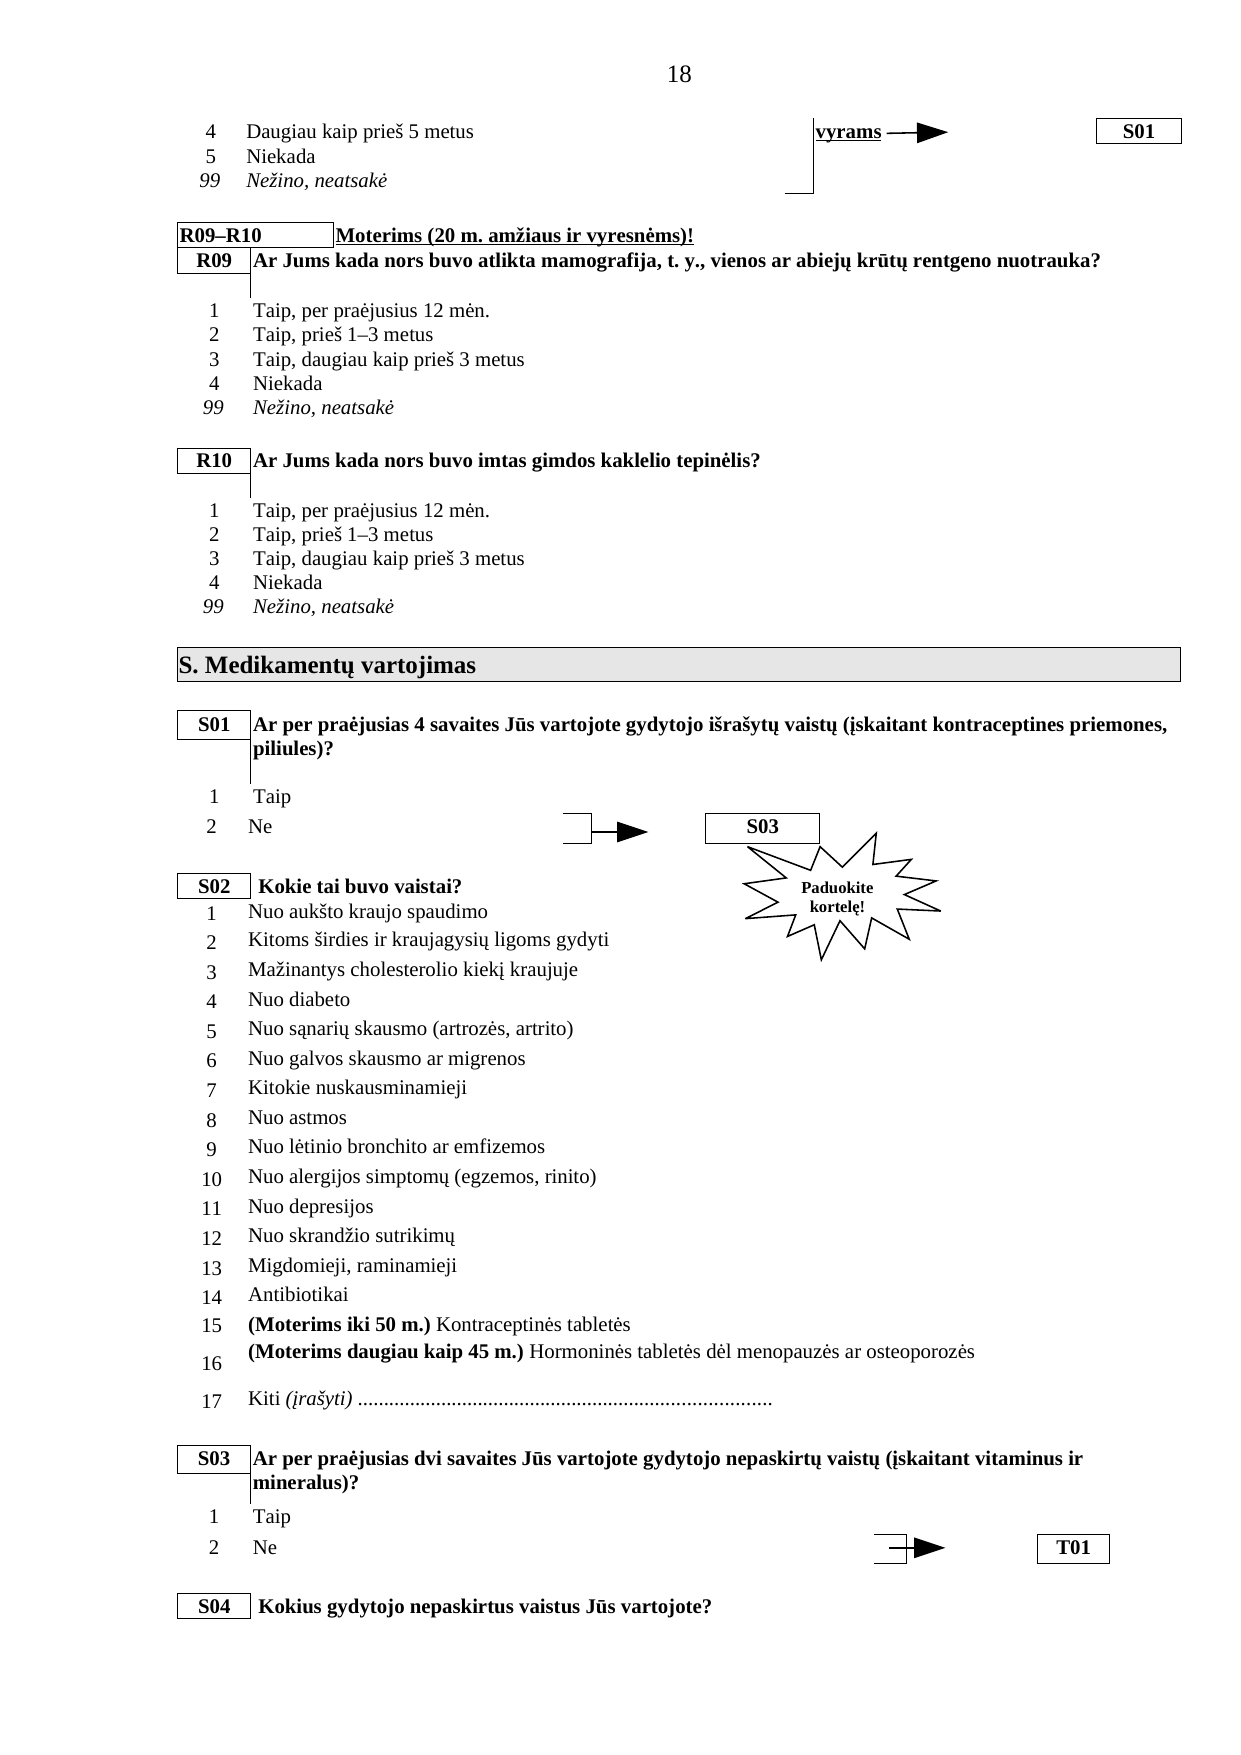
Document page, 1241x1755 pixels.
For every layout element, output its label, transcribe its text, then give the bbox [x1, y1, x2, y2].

table_cell Nuo diabeto [246, 986, 1181, 1016]
table_cell [177, 1474, 250, 1504]
table_cell Nuo aukšto kraujo spaudimo [246, 898, 794, 927]
table_cell [933, 522, 1021, 546]
table_cell 16 [177, 1339, 246, 1386]
table_cell 2 [177, 1534, 251, 1563]
table_cell 17 [177, 1386, 246, 1416]
table_cell Nuo depresijos [246, 1194, 1181, 1223]
table_cell Nežino, neatsakė [251, 395, 1181, 419]
table_cell 4 [177, 570, 251, 594]
table_cell 1 [177, 1504, 251, 1534]
table_cell Taip, per praėjusius 12 mėn. [251, 298, 1181, 322]
table_cell Nuo skrandžio sutrikimų [246, 1223, 1181, 1253]
table_cell 8 [177, 1105, 246, 1134]
table_header Kokius gydytojo nepaskirtus vaistus Jūs vartojote? [251, 1593, 1181, 1618]
table_cell [177, 740, 250, 784]
table_cell 15 [177, 1312, 246, 1339]
table_cell Niekada [251, 570, 933, 594]
table_header S02 [178, 874, 250, 898]
table_cell Nuo sąnarių skausmo (artrozės, artrito) [246, 1016, 1181, 1046]
table_header R10 [178, 449, 250, 472]
table_cell Taip [251, 1504, 1181, 1534]
table_cell Ne [246, 813, 563, 843]
table_cell [592, 833, 617, 843]
table_cell [994, 168, 1047, 192]
table_cell Ne [251, 1534, 874, 1563]
table_cell 99 [177, 594, 251, 618]
table_cell [933, 498, 1021, 522]
table_cell (Moterims daugiau kaip 45 m.) Hormoninės tabletės dėl menopauzės ar osteoporozės [246, 1339, 1181, 1386]
table_cell Niekada [251, 371, 1181, 394]
table_cell [177, 474, 250, 498]
table_cell [785, 168, 813, 192]
table_header R09–R10 [178, 223, 333, 247]
table_cell Taip, daugiau kaip prieš 3 metus [251, 346, 1181, 371]
table_cell Taip, daugiau kaip prieš 3 metus [251, 546, 933, 570]
table_cell 3 [177, 546, 251, 570]
table_cell 4 [177, 371, 251, 394]
table_cell 1 [177, 784, 251, 813]
table_cell [1021, 594, 1181, 618]
table_cell 6 [177, 1046, 246, 1075]
table_cell Mažinantys cholesterolio kiekį kraujuje [246, 957, 1181, 986]
table_cell Taip, prieš 1–3 metus [251, 323, 1181, 346]
table_cell 99 [177, 168, 244, 192]
table_cell [874, 1535, 906, 1563]
table_cell [1047, 168, 1181, 192]
table_cell 2 [177, 927, 246, 957]
table_cell Nežino, neatsakė [244, 168, 784, 192]
table_cell Kiti (įrašyti) [246, 1386, 1181, 1416]
table_cell [1069, 143, 1181, 168]
table_cell [177, 274, 250, 298]
table_header [900, 873, 1181, 898]
table_cell 4 [177, 118, 244, 143]
table_cell Nuo alergijos simptomų (egzemos, rinito) [246, 1164, 1181, 1193]
table_cell Kitokie nuskausminamieji [246, 1075, 1181, 1105]
table_cell [933, 594, 1021, 618]
table_cell 11 [177, 1194, 246, 1223]
table_header S03 [178, 1446, 250, 1473]
table_cell 1 [177, 899, 246, 927]
table_cell Antibiotikai [246, 1282, 1181, 1312]
table_cell [1021, 570, 1181, 594]
table_cell 5 [177, 143, 244, 168]
table_cell [814, 143, 1069, 168]
table_cell 14 [177, 1282, 246, 1312]
table_header S04 [178, 1594, 250, 1618]
table_header Ar per praėjusias dvi savaites Jūs vartojote gydytojo nepaskirtų vaistų (įskaitant vitaminus ir mineralus)? [251, 1445, 1181, 1504]
table_cell [907, 1534, 1037, 1563]
table_cell Migdomieji, raminamieji [246, 1253, 1181, 1282]
table_header Kokie tai buvo vaistai? [251, 873, 782, 898]
table_cell 7 [177, 1075, 246, 1105]
table_cell Nežino, neatsakė [251, 594, 933, 618]
table_cell 2 [177, 813, 246, 843]
table_cell [785, 118, 813, 143]
table_cell Ar Jums kada nors buvo atlikta mamografija, t. y., vienos ar abiejų krūtų rentgeno nuotrauka? [251, 247, 1181, 298]
table_cell Nuo galvos skausmo ar migrenos [246, 1046, 1181, 1075]
table_cell [563, 814, 591, 843]
table_cell [1021, 498, 1181, 522]
table_cell [785, 143, 813, 168]
table_cell 3 [177, 346, 251, 371]
table_cell [899, 898, 1181, 927]
table_cell [933, 546, 1021, 570]
table_header Moterims (20 m. amžiaus ir vyresnėms)! [334, 222, 1181, 247]
table_cell [933, 570, 1021, 594]
table_header Ar Jums kada nors buvo imtas gimdos kaklelio tepinėlis? [251, 448, 1181, 498]
table_cell [1021, 546, 1181, 570]
table_cell 10 [177, 1164, 246, 1193]
table_cell Taip, per praėjusius 12 mėn. [251, 498, 933, 522]
table_cell 5 [177, 1016, 246, 1046]
table_cell 2 [177, 522, 251, 546]
table_cell (Moterims iki 50 m.) Kontraceptinės tabletės [246, 1312, 1181, 1339]
table_cell Kitoms širdies ir kraujagysių ligoms gydyti [246, 927, 819, 957]
table_cell [820, 813, 1181, 843]
table_cell 2 [177, 323, 251, 346]
table_cell 12 [177, 1223, 246, 1253]
table_cell 9 [177, 1134, 246, 1164]
table_cell [1110, 1534, 1181, 1563]
table_cell Daugiau kaip prieš 5 metus [244, 118, 784, 143]
table_cell S01 [1097, 119, 1181, 143]
table_cell 1 [177, 498, 251, 522]
table_cell Nuo lėtinio bronchito ar emfizemos [246, 1134, 1181, 1164]
table_cell 4 [177, 986, 246, 1016]
table_cell Nuo astmos [246, 1105, 1181, 1134]
table_cell 99 [177, 395, 251, 419]
table_cell S03 [706, 814, 819, 843]
table_cell [825, 927, 1181, 957]
table_header S01 [178, 711, 250, 738]
table_cell Taip, prieš 1–3 metus [251, 522, 933, 546]
table_cell 1 [177, 298, 251, 322]
table_header Ar per praėjusias 4 savaites Jūs vartojote gydytojo išrašytų vaistų (įskaitant kontraceptines priemones, piliules)? [251, 710, 1181, 784]
table_cell vyrams [814, 118, 1096, 143]
table_cell 3 [177, 957, 246, 986]
table_cell [814, 168, 993, 192]
table_cell [1021, 522, 1181, 546]
table_cell Niekada [244, 143, 784, 168]
table_cell R09 [178, 248, 250, 273]
table_cell T01 [1038, 1535, 1109, 1563]
table_cell 13 [177, 1253, 246, 1282]
table_cell Taip [251, 784, 1181, 813]
table_cell [592, 813, 705, 843]
text S. Medikamentų vartojimas [178, 648, 1180, 681]
